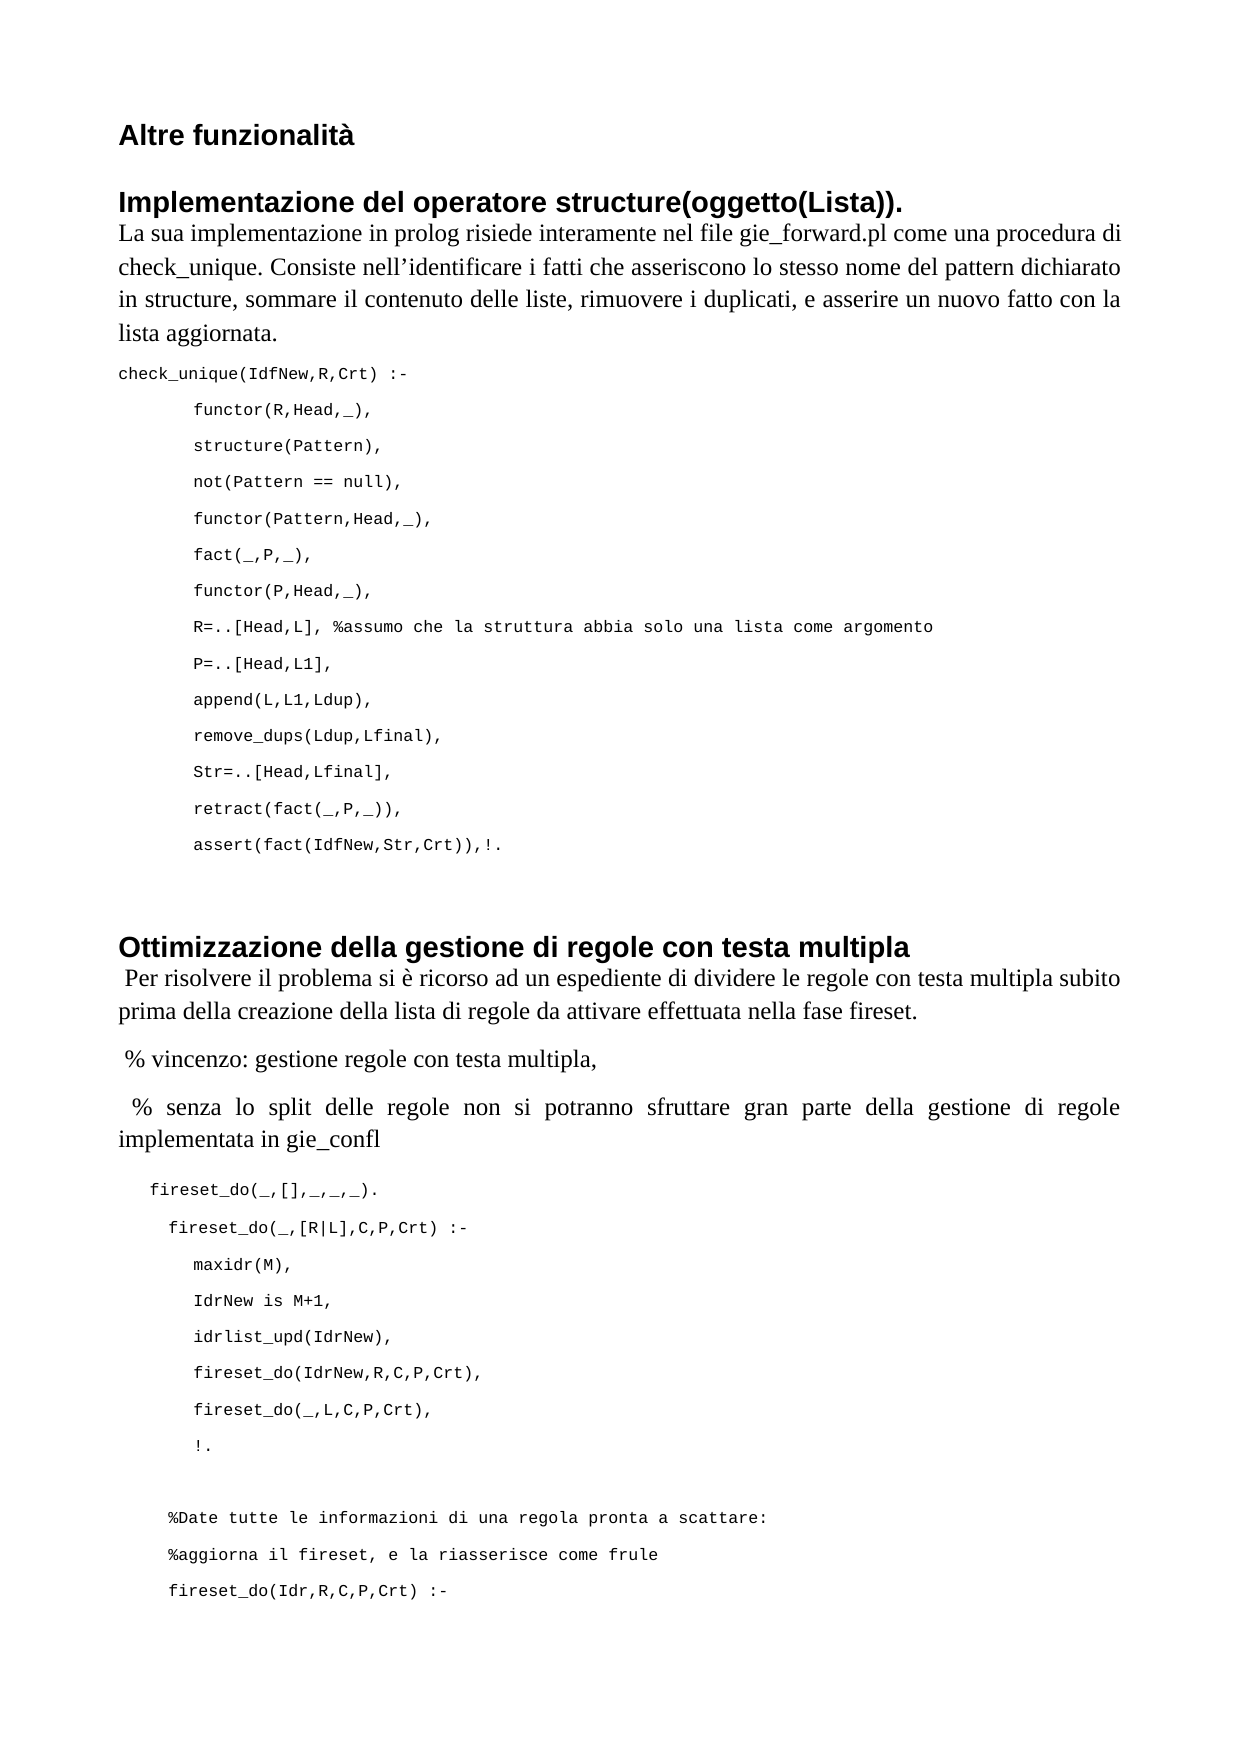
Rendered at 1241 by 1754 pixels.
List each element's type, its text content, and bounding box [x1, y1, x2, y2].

text fireset_do(Idr,R,C,P,Crt) :- [118, 1582, 1122, 1601]
text IdrNew is M+1, [118, 1292, 1122, 1311]
text % senza lo split delle regole non si potranno sfruttare gran parte della gestione di regole implementata in gie_confl [118, 1092, 1122, 1153]
text idrlist_upd(IdrNew), [118, 1328, 1122, 1347]
text Per risolvere il problema si è ricorso ad un espediente di dividere le regole con testa multipla subito prima della creazione della lista di regole da attivare effettuata nella fase fireset. [118, 963, 1122, 1025]
text R=..[Head,L], %assumo che la struttura abbia solo una lista come argomento [118, 619, 1122, 638]
text maxidr(M), [118, 1256, 1122, 1275]
text % vincenzo: gestione regole con testa multipla, [118, 1044, 1122, 1073]
text La sua implementazione in prolog risiede interamente nel file gie_forward.pl come una procedura di check_unique. Consiste nell’identificare i fatti che asseriscono lo stesso nome del pattern dichiarato in structure, sommare il contenuto delle liste, rimuovere i duplicati, e asserire un nuovo fatto con la lista aggiornata. [118, 218, 1122, 346]
text fireset_do(IdrNew,R,C,P,Crt), [118, 1365, 1122, 1384]
text structure(Pattern), [118, 438, 1122, 457]
text functor(P,Head,_), [118, 583, 1122, 602]
text Str=..[Head,Lfinal], [118, 764, 1122, 783]
text fireset_do(_,[],_,_,_). [118, 1172, 1122, 1201]
text fireset_do(_,[R|L],C,P,Crt) :- [118, 1220, 1122, 1239]
text remove_dups(Ldup,Lfinal), [118, 728, 1122, 747]
text not(Pattern == null), [118, 474, 1122, 493]
text retract(fact(_,P,_)), [118, 800, 1122, 819]
text assert(fact(IdfNew,Str,Crt)),!. [118, 836, 1122, 855]
text P=..[Head,L1], [118, 655, 1122, 674]
text functor(Pattern,Head,_), [118, 510, 1122, 529]
subtitle Ottimizzazione della gestione di regole con testa multipla [118, 930, 1122, 963]
subtitle Implementazione del operatore structure(oggetto(Lista)). [118, 185, 1122, 218]
text !. [118, 1437, 1122, 1456]
text %Date tutte le informazioni di una regola pronta a scattare: [118, 1510, 1122, 1529]
subtitle Altre funzionalità [118, 118, 1122, 152]
text fireset_do(_,L,C,P,Crt), [118, 1401, 1122, 1420]
text functor(R,Head,_), [118, 401, 1122, 420]
text check_unique(IdfNew,R,Crt) :- [118, 365, 1122, 384]
text %aggiorna il fireset, e la riasserisce come frule [118, 1546, 1122, 1565]
text fact(_,P,_), [118, 546, 1122, 565]
text append(L,L1,Ldup), [118, 691, 1122, 710]
